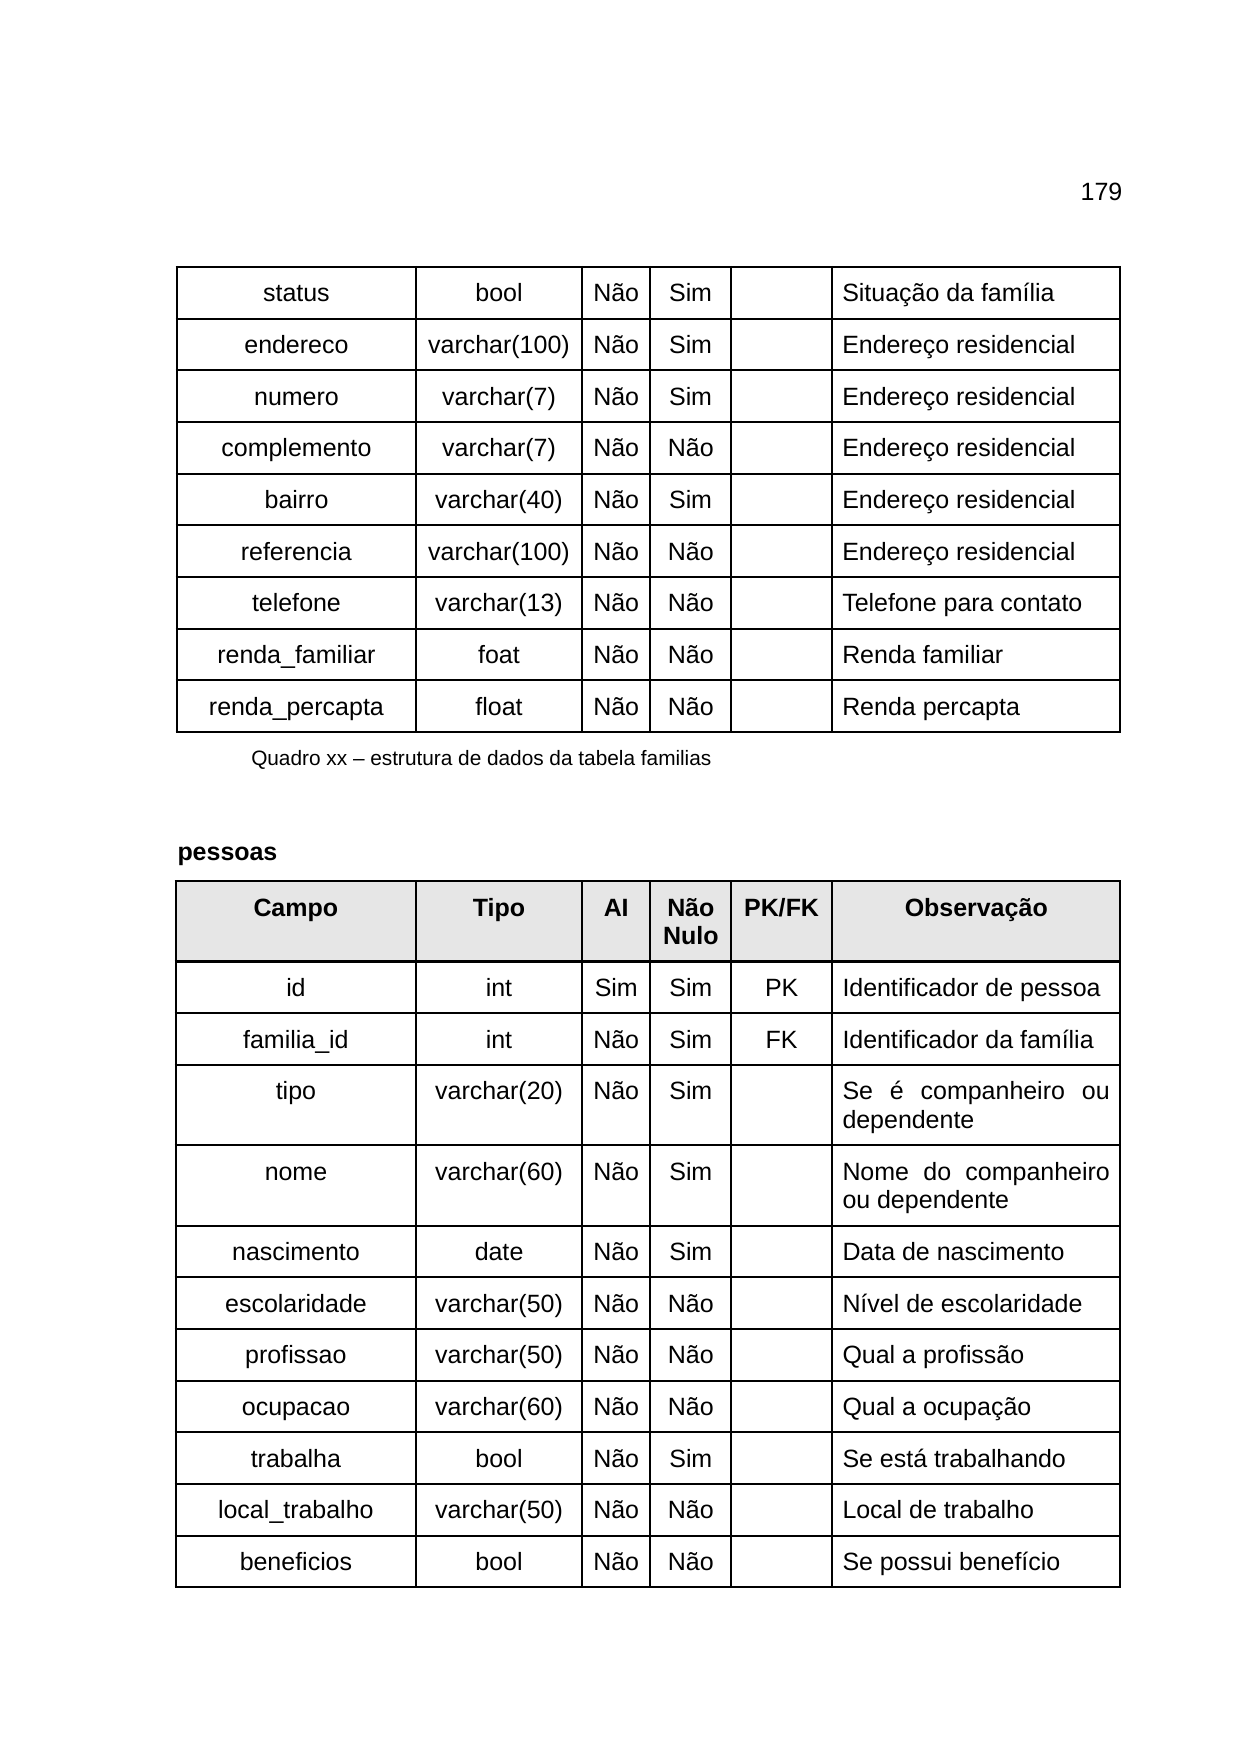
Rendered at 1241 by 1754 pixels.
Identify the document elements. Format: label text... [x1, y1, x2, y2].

table_cell Não [651, 1537, 730, 1586]
table_cell [732, 320, 831, 369]
table_cell [732, 423, 831, 472]
table_cell [732, 371, 831, 421]
table_cell Se está trabalhando [833, 1433, 1119, 1483]
table_cell [732, 681, 831, 731]
table_cell varchar(7) [417, 423, 581, 472]
table_cell Não [583, 1330, 649, 1379]
table_cell Nível de escolaridade [833, 1278, 1119, 1328]
table_cell beneficios [177, 1537, 415, 1586]
text Quadro xx – estrutura de dados da tabela familias [177, 745, 1122, 769]
table_cell foat [417, 630, 581, 679]
table_cell nome [177, 1146, 415, 1224]
table_cell Não [583, 423, 649, 472]
table_cell Não [583, 578, 649, 627]
table_cell Se é companheiro ou dependente [833, 1066, 1119, 1144]
table_cell Não [651, 1330, 730, 1379]
table_cell varchar(100) [417, 320, 581, 369]
table_cell Sim [651, 475, 730, 524]
table_cell bool [417, 1433, 581, 1483]
table_cell bairro [178, 475, 415, 524]
table_cell referencia [178, 526, 415, 576]
table_cell Não [583, 1146, 649, 1224]
table_cell Não [583, 1066, 649, 1144]
table_cell Não [651, 423, 730, 472]
table_cell Qual a ocupação [833, 1382, 1119, 1431]
table_cell bool [417, 1537, 581, 1586]
table_cell Não [651, 526, 730, 576]
table_cell [732, 1066, 831, 1144]
text pessoas [177, 837, 1122, 866]
table_cell Não [651, 1485, 730, 1534]
table_cell tipo [177, 1066, 415, 1144]
table_cell Não [651, 1278, 730, 1328]
table_cell varchar(50) [417, 1330, 581, 1379]
table_cell PK [732, 963, 831, 1012]
table_cell FK [732, 1014, 831, 1064]
table_cell Não [583, 526, 649, 576]
table_cell Não [583, 1227, 649, 1276]
table_cell id [177, 963, 415, 1012]
table_cell [732, 526, 831, 576]
table_cell telefone [178, 578, 415, 627]
table_cell ocupacao [177, 1382, 415, 1431]
table_cell renda_percapta [178, 681, 415, 731]
table_cell [732, 475, 831, 524]
table_cell Se possui benefício [833, 1537, 1119, 1586]
table_cell [732, 630, 831, 679]
table_cell trabalha [177, 1433, 415, 1483]
table_cell complemento [178, 423, 415, 472]
table_cell date [417, 1227, 581, 1276]
table_header Não Nulo [651, 882, 730, 960]
table_cell Não [583, 630, 649, 679]
table_cell Não [583, 1278, 649, 1328]
table_cell Sim [651, 1014, 730, 1064]
table_cell [732, 1330, 831, 1379]
table_cell [732, 1146, 831, 1224]
table_cell Não [583, 1485, 649, 1534]
table_cell renda_familiar [178, 630, 415, 679]
table_header Observação [833, 882, 1119, 960]
table_cell escolaridade [177, 1278, 415, 1328]
table_cell [732, 578, 831, 627]
table_cell Não [583, 371, 649, 421]
table_cell Sim [651, 1227, 730, 1276]
table_cell Endereço residencial [833, 526, 1119, 576]
table_cell Não [583, 1014, 649, 1064]
table_cell endereco [178, 320, 415, 369]
table_cell float [417, 681, 581, 731]
table_cell numero [178, 371, 415, 421]
table_cell Não [651, 1382, 730, 1431]
table_cell Não [583, 1433, 649, 1483]
table_cell varchar(60) [417, 1382, 581, 1431]
table_cell varchar(60) [417, 1146, 581, 1224]
table_cell varchar(7) [417, 371, 581, 421]
table_cell [732, 1382, 831, 1431]
table_cell nascimento [177, 1227, 415, 1276]
table_header AI [583, 882, 649, 960]
table_cell Sim [651, 320, 730, 369]
table_cell varchar(100) [417, 526, 581, 576]
table_cell Endereço residencial [833, 423, 1119, 472]
table_cell Renda familiar [833, 630, 1119, 679]
table_cell Endereço residencial [833, 320, 1119, 369]
table_cell varchar(50) [417, 1485, 581, 1534]
table_cell Sim [651, 1066, 730, 1144]
table_cell Sim [651, 371, 730, 421]
table_cell local_trabalho [177, 1485, 415, 1534]
table_cell Telefone para contato [833, 578, 1119, 627]
table_cell int [417, 963, 581, 1012]
table_cell Endereço residencial [833, 371, 1119, 421]
table_cell Qual a profissão [833, 1330, 1119, 1379]
table_cell Endereço residencial [833, 475, 1119, 524]
table_cell Situação da família [833, 268, 1119, 317]
table_cell [732, 1537, 831, 1586]
table_cell varchar(20) [417, 1066, 581, 1144]
table_cell bool [417, 268, 581, 317]
table_cell familia_id [177, 1014, 415, 1064]
table_cell Sim [651, 268, 730, 317]
table_cell Não [651, 681, 730, 731]
table_cell Sim [651, 1433, 730, 1483]
table_cell Não [583, 1537, 649, 1586]
table_cell Não [583, 475, 649, 524]
table_cell Não [583, 268, 649, 317]
table_cell Data de nascimento [833, 1227, 1119, 1276]
table_cell varchar(40) [417, 475, 581, 524]
table_cell int [417, 1014, 581, 1064]
table_cell profissao [177, 1330, 415, 1379]
table_cell Não [651, 630, 730, 679]
table_cell varchar(50) [417, 1278, 581, 1328]
table_cell Renda percapta [833, 681, 1119, 731]
table_cell [732, 1485, 831, 1534]
table_cell [732, 1278, 831, 1328]
table_cell Não [651, 578, 730, 627]
table_cell Não [583, 320, 649, 369]
table_header Tipo [417, 882, 581, 960]
table_cell status [178, 268, 415, 317]
table_header Campo [177, 882, 415, 960]
table_cell Identificador da família [833, 1014, 1119, 1064]
table_header PK/FK [732, 882, 831, 960]
table_cell Não [583, 681, 649, 731]
table_cell Nome do companheiro ou dependente [833, 1146, 1119, 1224]
table_cell [732, 1433, 831, 1483]
table_cell [732, 268, 831, 317]
table_cell Sim [583, 963, 649, 1012]
table_cell Sim [651, 963, 730, 1012]
table_cell [732, 1227, 831, 1276]
table_cell Não [583, 1382, 649, 1431]
table_cell Sim [651, 1146, 730, 1224]
table_cell Local de trabalho [833, 1485, 1119, 1534]
table_cell Identificador de pessoa [833, 963, 1119, 1012]
table_cell varchar(13) [417, 578, 581, 627]
